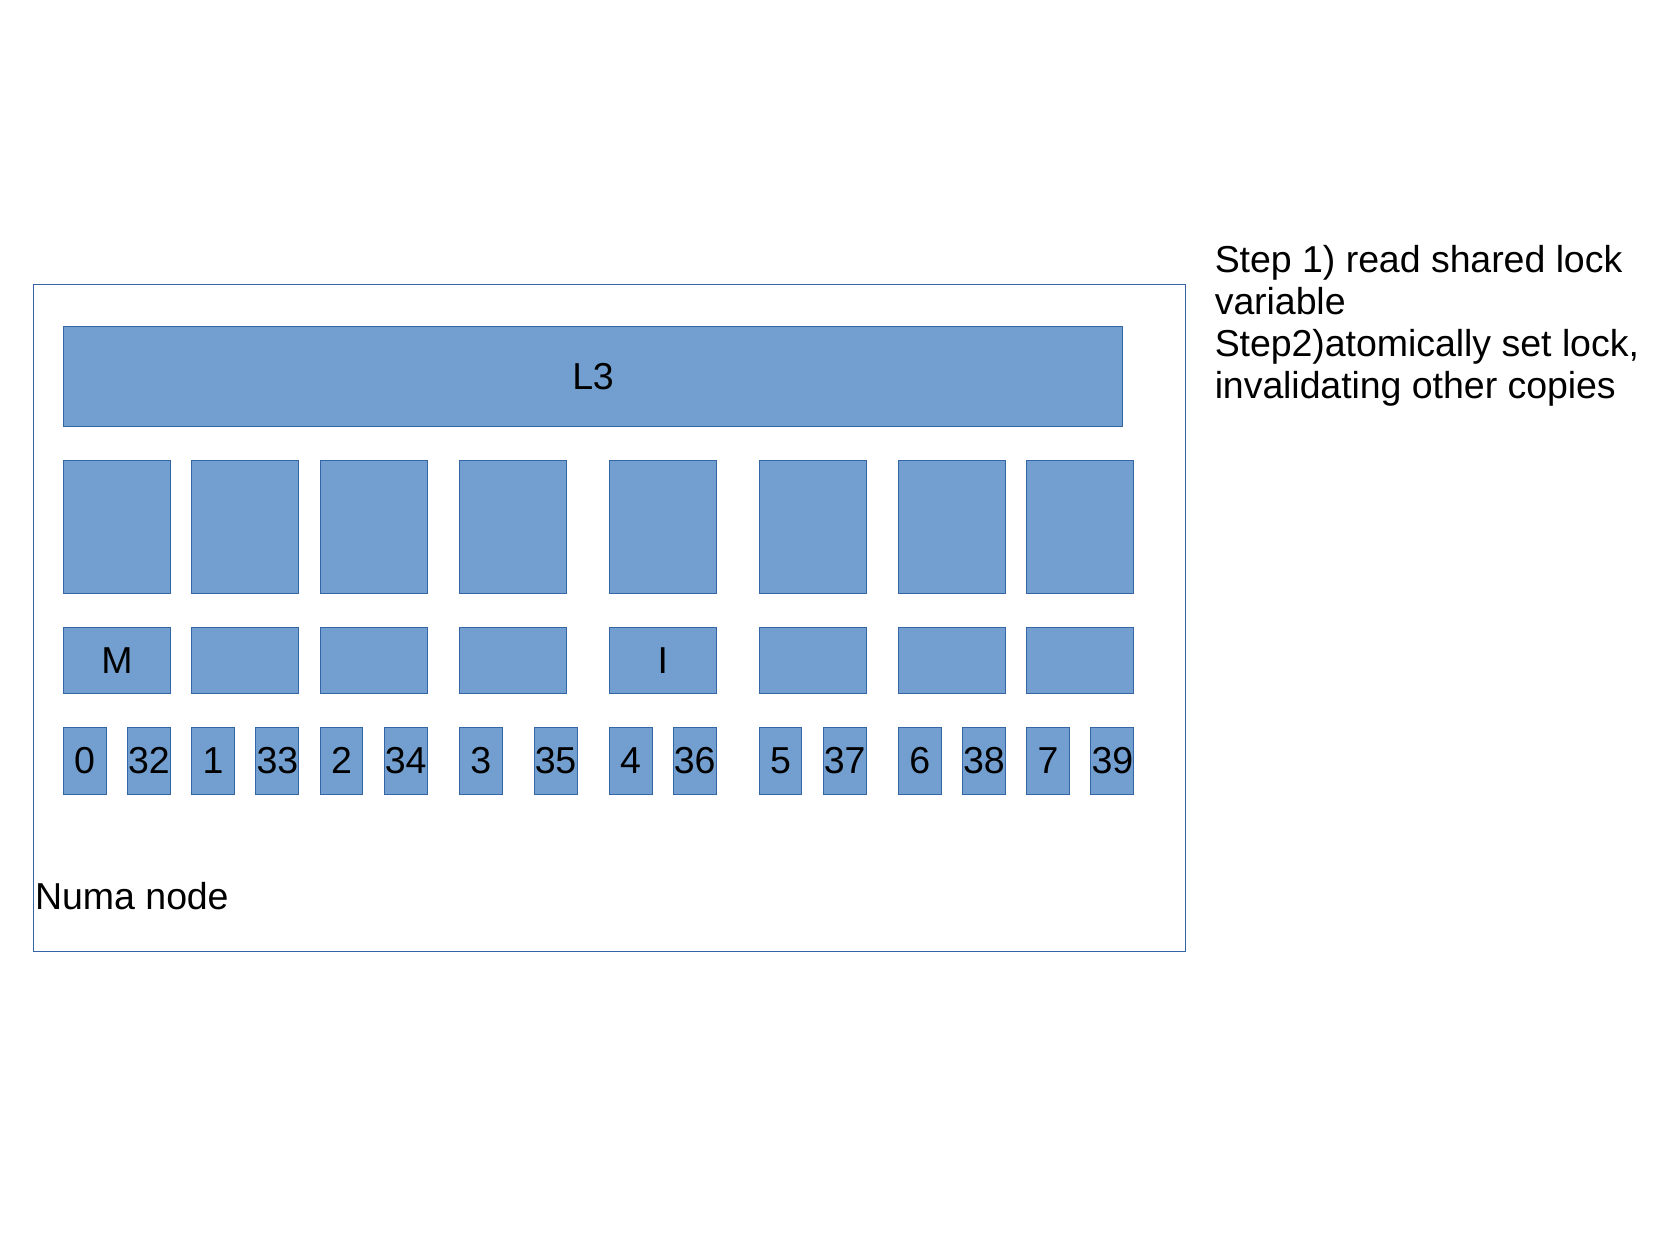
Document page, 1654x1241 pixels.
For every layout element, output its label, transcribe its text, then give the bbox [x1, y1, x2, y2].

text_box [33, 284, 1186, 952]
text_box Step 1) read shared lock variable Step2)atomically set lock, invalidating other copies [1200, 231, 1654, 456]
text_box Numa node [20, 867, 340, 1006]
